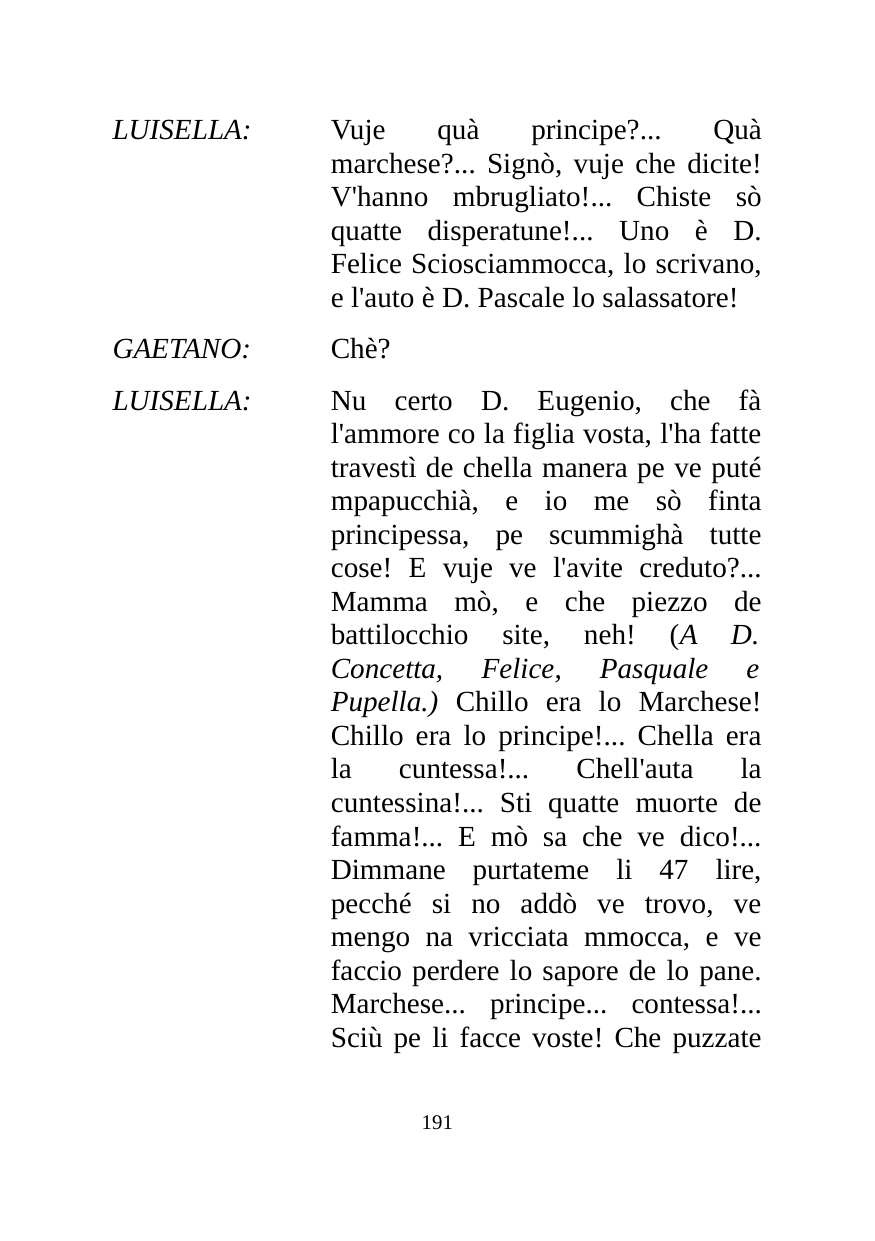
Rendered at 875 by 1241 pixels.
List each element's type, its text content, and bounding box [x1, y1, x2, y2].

table_cell LUISELLA: [106, 377, 325, 1059]
table_cell Vuje quà principe?... Quà marchese?... Signò, vuje che dicite! V'hanno mbrugliato!... Chiste sò quatte disperatune!... Uno è D. Felice Sciosciammocca, lo scrivano, e l'auto è D. Pascale lo salassatore! [325, 106, 768, 325]
table_cell GAETANO: [106, 325, 325, 377]
table_cell Nu certo D. Eugenio, che fà l'ammore co la figlia vosta, l'ha fatte travestì de chella manera pe ve puté mpapucchià, e io me sò finta principessa, pe scummighà tutte cose! E vuje ve l'avite creduto?... Mamma mò, e che piezzo de battilocchio site, neh! (A D. Concetta, Felice, Pasquale e Pupella.) Chillo era lo Marchese! Chillo era lo principe!... Chella era la cuntessa!... Chell'auta la cuntessina!... Sti quatte muorte de famma!... E mò sa che ve dico!... Dimmane purtateme li 47 lire, pecché si no addò ve trovo, ve mengo na vricciata mmocca, e ve faccio perdere lo sapore de lo pane. Marchese... principe... contessa!... Sciù pe li facce voste! Che puzzate [325, 377, 768, 1059]
table_cell Chè? [325, 325, 768, 377]
table_cell LUISELLA: [106, 106, 325, 325]
